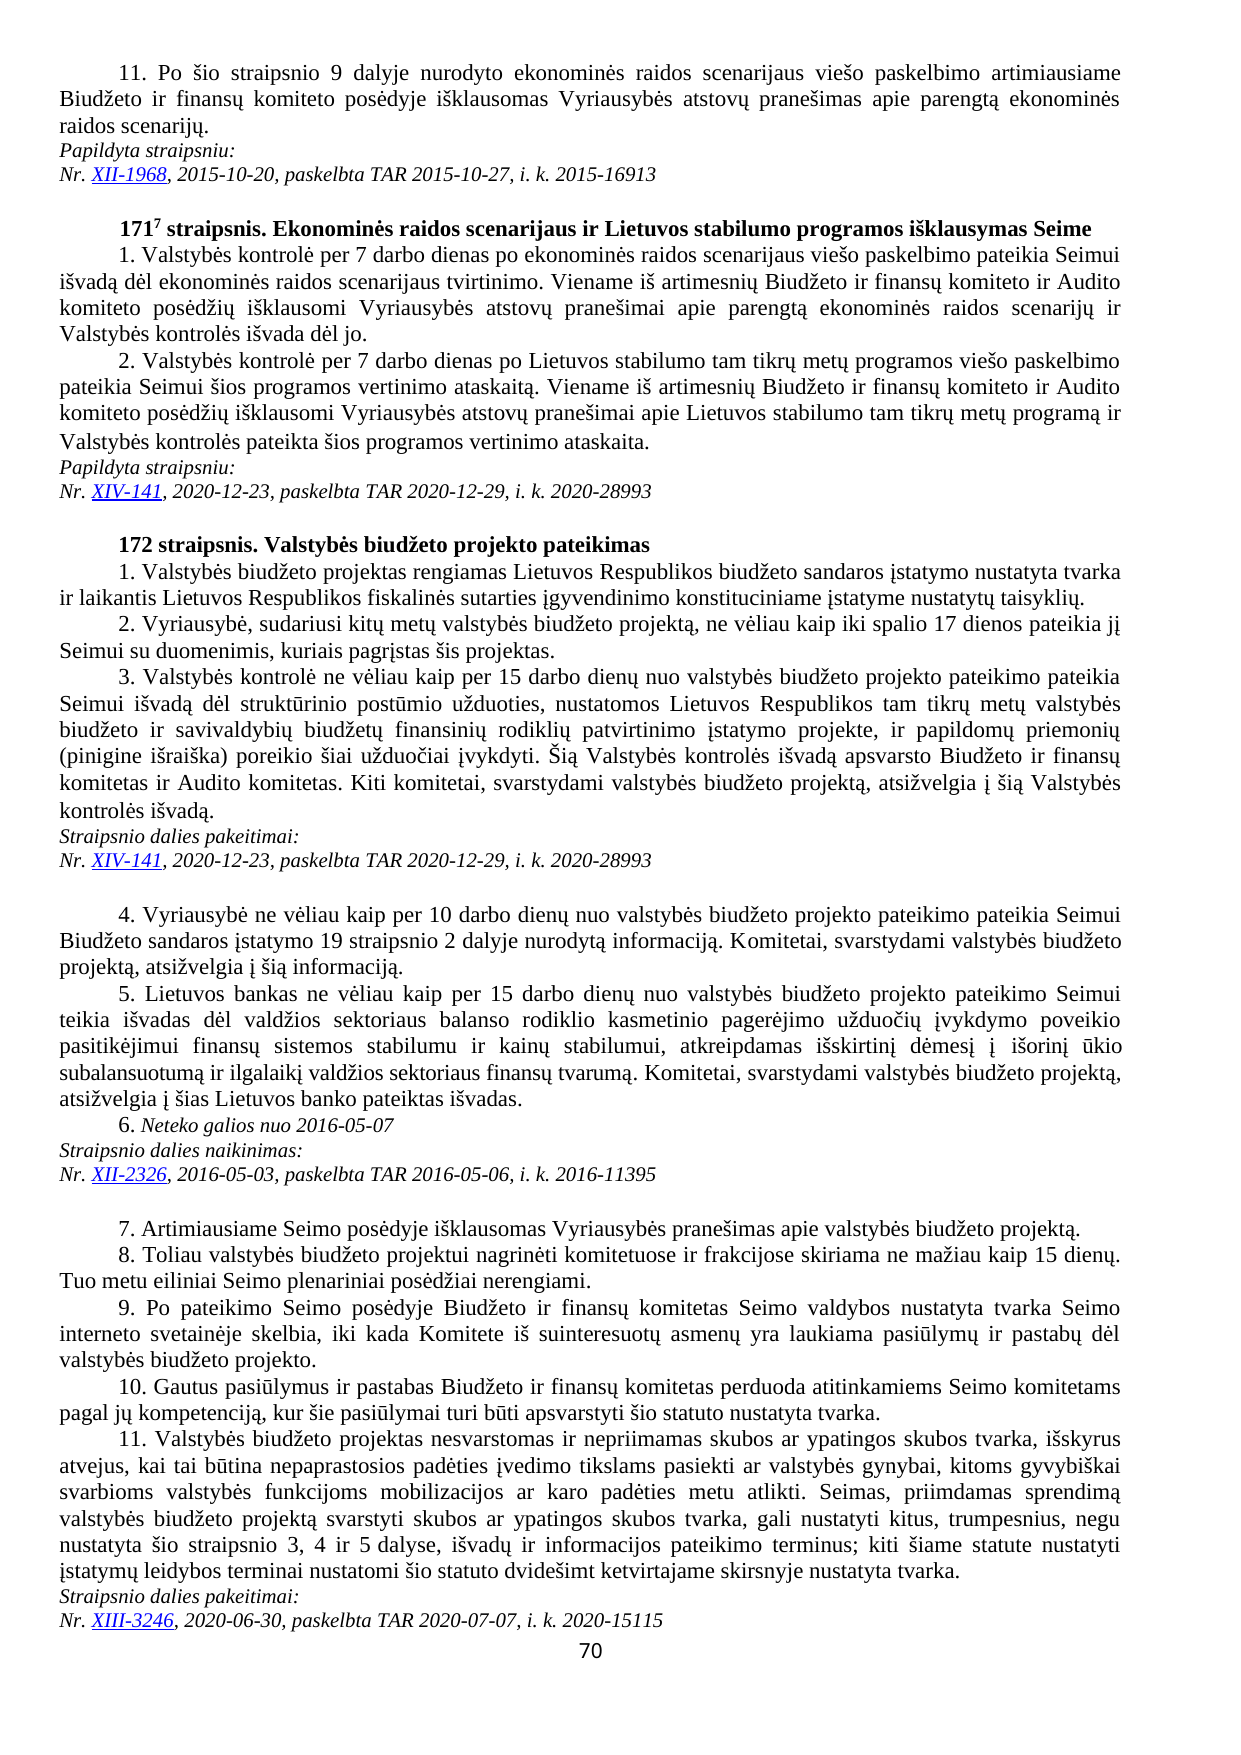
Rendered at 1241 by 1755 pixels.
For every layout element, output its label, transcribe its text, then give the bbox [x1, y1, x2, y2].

text 8. Toliau valstybės biudžeto projektui nagrinėti komitetuose ir frakcijose skiriama ne mažiau kaip 15 dienų. Tuo metu eiliniai Seimo plenariniai posėdžiai nerengiami. [59, 1241, 1122, 1294]
text Papildyta straipsniu: [59, 454, 1122, 479]
text Nr. XIV-141, 2020-12-23, paskelbta TAR 2020-12-29, i. k. 2020-28993 [59, 848, 1122, 872]
text 1. Valstybės biudžeto projektas rengiamas Lietuvos Respublikos biudžeto sandaros įstatymo nustatyta tvarka ir laikantis Lietuvos Respublikos fiskalinės sutarties įgyvendinimo konstituciniame įstatyme nustatytų taisyklių. [59, 558, 1122, 611]
text Nr. XIII-3246, 2020-06-30, paskelbta TAR 2020-07-07, i. k. 2020-15115 [59, 1608, 1122, 1632]
text 11. Valstybės biudžeto projektas nesvarstomas ir nepriimamas skubos ar ypatingos skubos tvarka, išskyrus atvejus, kai tai būtina nepaprastosios padėties įvedimo tikslams pasiekti ar valstybės gynybai, kitoms gyvybiškai svarbioms valstybės funkcijoms mobilizacijos ar karo padėties metu atlikti. Seimas, priimdamas sprendimą valstybės biudžeto projektą svarstyti skubos ar ypatingos skubos tvarka, gali nustatyti kitus, trumpesnius, negu nustatyta šio straipsnio 3, 4 ir 5 dalyse, išvadų ir informacijos pateikimo terminus; kiti šiame statute nustatyti įstatymų leidybos terminai nustatomi šio statuto dvidešimt ketvirtajame skirsnyje nustatyta tvarka. [59, 1426, 1122, 1584]
text 3. Valstybės kontrolė ne vėliau kaip per 15 darbo dienų nuo valstybės biudžeto projekto pateikimo pateikia Seimui išvadą dėl struktūrinio postūmio užduoties, nustatomos Lietuvos Respublikos tam tikrų metų valstybės biudžeto ir savivaldybių biudžetų finansinių rodiklių patvirtinimo įstatymo projekte, ir papildomų priemonių (pinigine išraiška) poreikio šiai užduočiai įvykdyti. Šią Valstybės kontrolės išvadą apsvarsto Biudžeto ir finansų komitetas ir Audito komitetas. Kiti komitetai, svarstydami valstybės biudžeto projektą, atsižvelgia į šią Valstybės kontrolės išvadą. [59, 663, 1122, 824]
text 1717 straipsnis. Ekonominės raidos scenarijaus ir Lietuvos stabilumo programos išklausymas Seime [119, 215, 1122, 241]
text 4. Vyriausybė ne vėliau kaip per 10 darbo dienų nuo valstybės biudžeto projekto pateikimo pateikia Seimui Biudžeto sandaros įstatymo 19 straipsnio 2 dalyje nurodytą informaciją. Komitetai, svarstydami valstybės biudžeto projektą, atsižvelgia į šią informaciją. [59, 901, 1122, 980]
text 172 straipsnis. Valstybės biudžeto projekto pateikimas [59, 531, 1122, 558]
text 5. Lietuvos bankas ne vėliau kaip per 15 darbo dienų nuo valstybės biudžeto projekto pateikimo Seimui teikia išvadas dėl valdžios sektoriaus balanso rodiklio kasmetinio pagerėjimo užduočių įvykdymo poveikio pasitikėjimui finansų sistemos stabilumu ir kainų stabilumui, atkreipdamas išskirtinį dėmesį į išorinį ūkio subalansuotumą ir ilgalaikį valdžios sektoriaus finansų tvarumą. Komitetai, svarstydami valstybės biudžeto projektą, atsižvelgia į šias Lietuvos banko pateiktas išvadas. [59, 980, 1122, 1111]
text 2. Valstybės kontrolė per 7 darbo dienas po Lietuvos stabilumo tam tikrų metų programos viešo paskelbimo pateikia Seimui šios programos vertinimo ataskaitą. Viename iš artimesnių Biudžeto ir finansų komiteto ir Audito komiteto posėdžių išklausomi Vyriausybės atstovų pranešimai apie Lietuvos stabilumo tam tikrų metų programą ir Valstybės kontrolės pateikta šios programos vertinimo ataskaita. [59, 347, 1122, 454]
text 2. Vyriausybė, sudariusi kitų metų valstybės biudžeto projektą, ne vėliau kaip iki spalio 17 dienos pateikia jį Seimui su duomenimis, kuriais pagrįstas šis projektas. [59, 611, 1122, 663]
text Nr. XIV-141, 2020-12-23, paskelbta TAR 2020-12-29, i. k. 2020-28993 [59, 479, 1122, 503]
text 11. Po šio straipsnio 9 dalyje nurodyto ekonominės raidos scenarijaus viešo paskelbimo artimiausiame Biudžeto ir finansų komiteto posėdyje išklausomas Vyriausybės atstovų pranešimas apie parengtą ekonominės raidos scenarijų. [59, 59, 1122, 138]
text Nr. XII-2326, 2016-05-03, paskelbta TAR 2016-05-06, i. k. 2016-11395 [59, 1162, 1122, 1186]
text Papildyta straipsniu: [59, 138, 1122, 162]
text Straipsnio dalies pakeitimai: [59, 824, 1122, 848]
text Nr. XII-1968, 2015-10-20, paskelbta TAR 2015-10-27, i. k. 2015-16913 [59, 162, 1122, 186]
text 9. Po pateikimo Seimo posėdyje Biudžeto ir finansų komitetas Seimo valdybos nustatyta tvarka Seimo interneto svetainėje skelbia, iki kada Komitete iš suinteresuotų asmenų yra laukiama pasiūlymų ir pastabų dėl valstybės biudžeto projekto. [59, 1294, 1122, 1373]
text Straipsnio dalies pakeitimai: [59, 1584, 1122, 1608]
text Straipsnio dalies naikinimas: [59, 1138, 1122, 1162]
text 10. Gautus pasiūlymus ir pastabas Biudžeto ir finansų komitetas perduoda atitinkamiems Seimo komitetams pagal jų kompetenciją, kur šie pasiūlymai turi būti apsvarstyti šio statuto nustatyta tvarka. [59, 1373, 1122, 1426]
text 7. Artimiausiame Seimo posėdyje išklausomas Vyriausybės pranešimas apie valstybės biudžeto projektą. [59, 1215, 1122, 1241]
text 1. Valstybės kontrolė per 7 darbo dienas po ekonominės raidos scenarijaus viešo paskelbimo pateikia Seimui išvadą dėl ekonominės raidos scenarijaus tvirtinimo. Viename iš artimesnių Biudžeto ir finansų komiteto ir Audito komiteto posėdžių išklausomi Vyriausybės atstovų pranešimai apie parengtą ekonominės raidos scenarijų ir Valstybės kontrolės išvada dėl jo. [59, 241, 1122, 347]
text 6. Neteko galios nuo 2016-05-07 [59, 1111, 1122, 1138]
